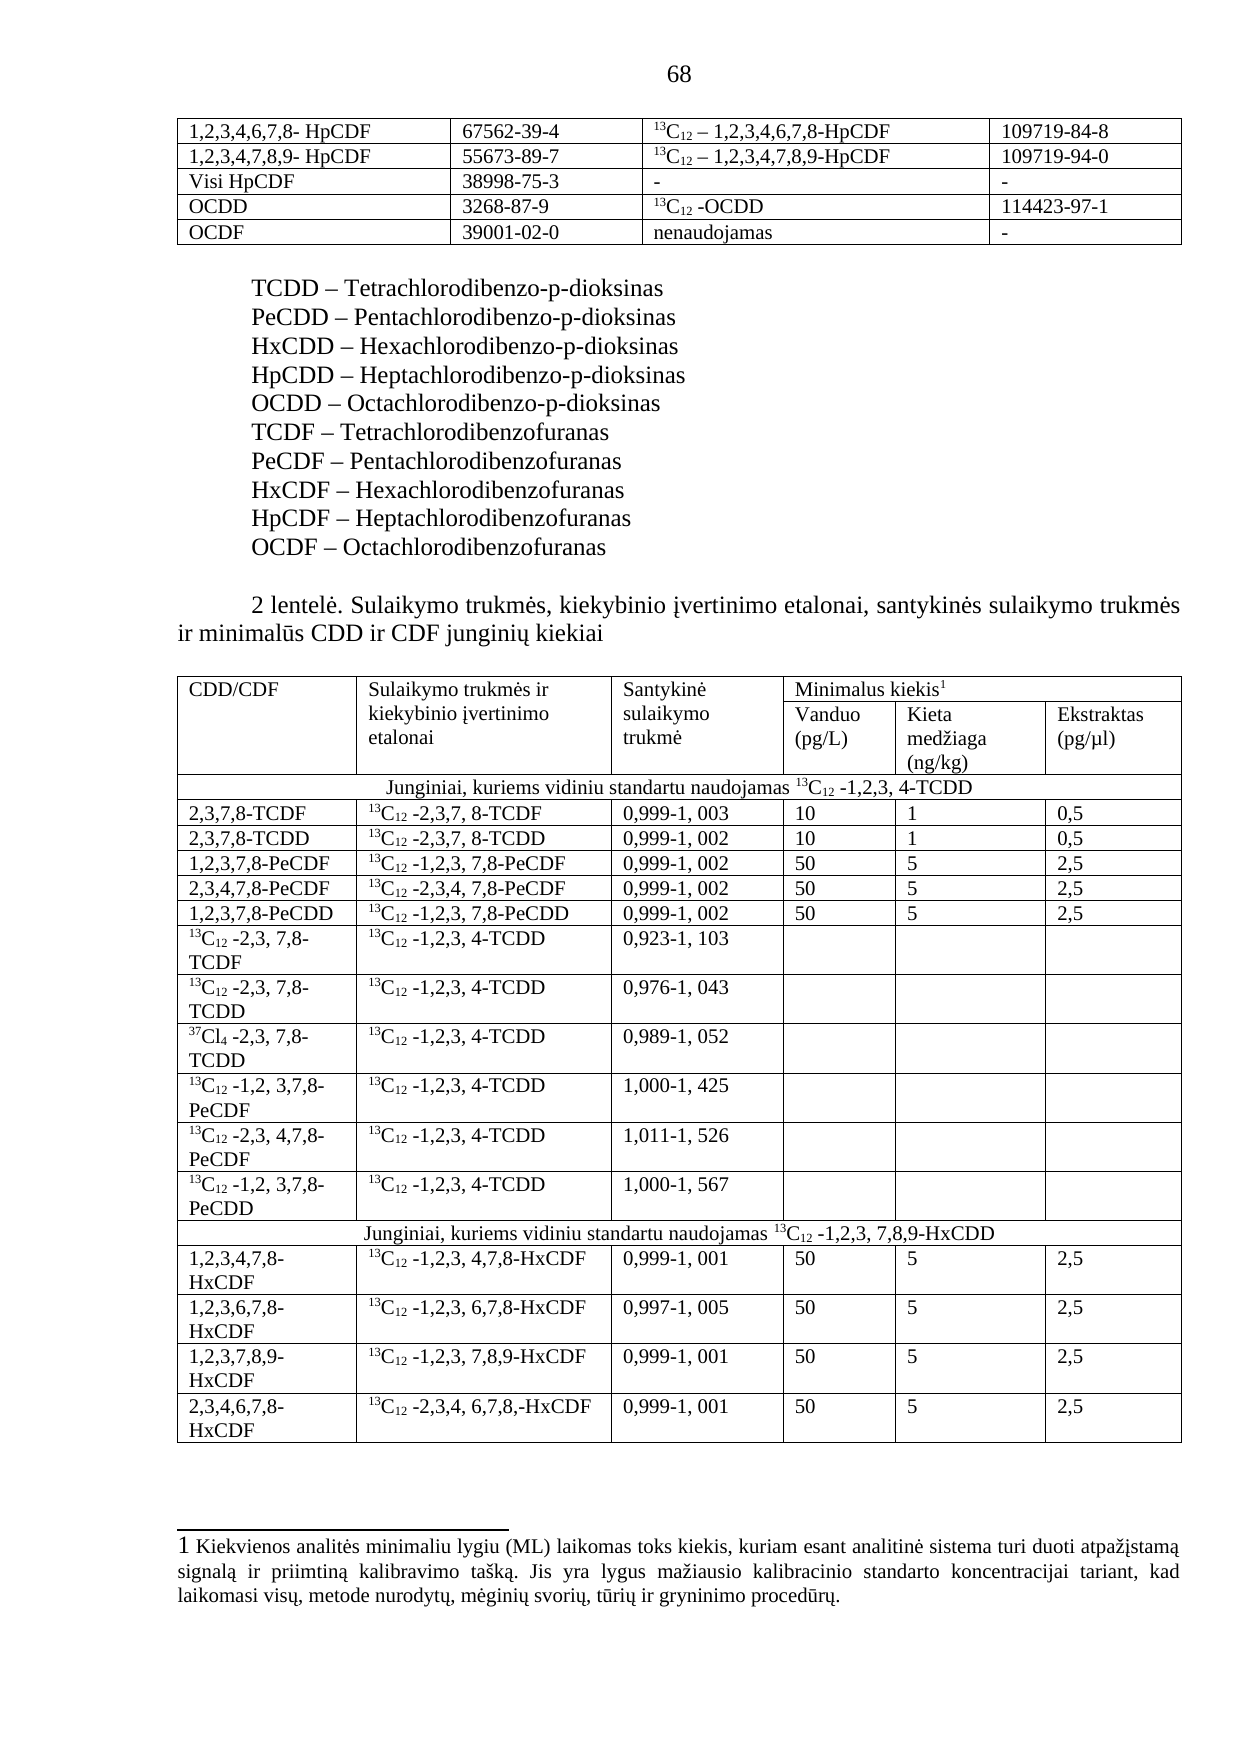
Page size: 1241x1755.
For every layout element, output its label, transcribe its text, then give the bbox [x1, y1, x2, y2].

table_cell [784, 1024, 895, 1072]
table_cell [1046, 926, 1181, 974]
table_cell 13C12 -2,3,7, 8-TCDD [357, 826, 611, 849]
table_cell [896, 1024, 1045, 1072]
table_cell 1,2,3,7,8-PeCDF [178, 851, 356, 875]
table_cell [784, 1123, 895, 1171]
table_cell OCDD [178, 195, 450, 218]
table_cell - [643, 169, 989, 193]
table_cell 0,999-1, 002 [612, 901, 783, 925]
table_cell 5 [896, 1295, 1045, 1343]
table_cell 0,999-1, 002 [612, 851, 783, 875]
table_cell 13C12 -1,2,3, 4-TCDD [357, 1172, 611, 1220]
table_cell 1,2,3,7,8-PeCDD [178, 901, 356, 925]
table_cell - [990, 220, 1181, 244]
table_cell 13C12 -2,3,4, 7,8-PeCDF [357, 876, 611, 900]
table_cell [1046, 1024, 1181, 1072]
table_cell 1,000-1, 567 [612, 1172, 783, 1220]
table_cell 1,2,3,4,7,8,9- HpCDF [178, 144, 450, 168]
table_cell OCDF [178, 220, 450, 244]
table_cell 13C12 – 1,2,3,4,7,8,9-HpCDF [643, 144, 989, 168]
table_cell 0,999-1, 002 [612, 826, 783, 849]
table_cell 13C12 -2,3, 4,7,8-PeCDF [178, 1123, 356, 1171]
table_cell 67562-39-4 [451, 119, 642, 143]
table_cell 50 [784, 876, 895, 900]
table_cell [1046, 1123, 1181, 1171]
table_cell 2,5 [1046, 1344, 1181, 1392]
text HpCDD – Heptachlorodibenzo-p-dioksinas [177, 360, 1181, 388]
table_cell Visi HpCDF [178, 169, 450, 193]
table_cell 0,989-1, 052 [612, 1024, 783, 1072]
table_cell Junginiai, kuriems vidiniu standartu naudojamas 13C12 -1,2,3, 7,8,9-HxCDD [178, 1221, 1181, 1245]
table_cell 114423-97-1 [990, 195, 1181, 218]
table_cell 1,2,3,7,8,9-HxCDF [178, 1344, 356, 1392]
text HxCDF – Hexachlorodibenzofuranas [177, 475, 1181, 503]
table_cell 13C12 -2,3, 7,8-TCDF [178, 926, 356, 974]
table_cell 5 [896, 1394, 1045, 1442]
table_cell 39001-02-0 [451, 220, 642, 244]
table_cell 0,999-1, 001 [612, 1394, 783, 1442]
table_cell 50 [784, 851, 895, 875]
table_cell 1 [896, 800, 1045, 824]
table_cell 2,5 [1046, 901, 1181, 925]
text HpCDF – Heptachlorodibenzofuranas [177, 503, 1181, 532]
table_cell 13C12 -1,2,3, 6,7,8-HxCDF [357, 1295, 611, 1343]
table_cell 13C12 -1,2, 3,7,8-PeCDD [178, 1172, 356, 1220]
table_cell 2,3,4,6,7,8-HxCDF [178, 1394, 356, 1442]
table_cell 13C12 -OCDD [643, 195, 989, 218]
table_cell 2,3,4,7,8-PeCDF [178, 876, 356, 900]
table_cell [784, 1172, 895, 1220]
table_header CDD/CDF [178, 677, 356, 774]
table_cell 13C12 -1,2,3, 4-TCDD [357, 926, 611, 974]
table_cell 37Cl4 -2,3, 7,8-TCDD [178, 1024, 356, 1072]
table_cell 0,5 [1046, 800, 1181, 824]
table_cell 50 [784, 901, 895, 925]
table_cell 13C12 -1,2,3, 4,7,8-HxCDF [357, 1246, 611, 1294]
text PeCDF – Pentachlorodibenzofuranas [177, 446, 1181, 475]
table_cell 13C12 -1,2,3, 4-TCDD [357, 975, 611, 1023]
table_cell 1 [896, 826, 1045, 849]
table_cell 13C12 -1,2,3, 7,8-PeCDF [357, 851, 611, 875]
table_cell 2,5 [1046, 876, 1181, 900]
table_cell Ekstraktas (pg/µl) [1046, 702, 1181, 774]
table_cell 0,976-1, 043 [612, 975, 783, 1023]
table_cell 13C12 -2,3,7, 8-TCDF [357, 800, 611, 824]
table_cell [896, 926, 1045, 974]
table_cell 50 [784, 1295, 895, 1343]
table_cell [1046, 1074, 1181, 1122]
table_cell Junginiai, kuriems vidiniu standartu naudojamas 13C12 -1,2,3, 4-TCDD [178, 775, 1181, 799]
table_cell [1046, 975, 1181, 1023]
table_cell 1,2,3,6,7,8-HxCDF [178, 1295, 356, 1343]
table_cell 1,2,3,4,6,7,8- HpCDF [178, 119, 450, 143]
table_cell 5 [896, 851, 1045, 875]
table_cell 13C12 -2,3, 7,8-TCDD [178, 975, 356, 1023]
table_cell nenaudojamas [643, 220, 989, 244]
table_cell 50 [784, 1344, 895, 1392]
table_cell [896, 1074, 1045, 1122]
table_cell 13C12 -1,2,3, 4-TCDD [357, 1024, 611, 1072]
table_cell - [990, 169, 1181, 193]
text OCDD – Octachlorodibenzo-p-dioksinas [177, 388, 1181, 417]
table_cell 13C12 -1,2,3, 4-TCDD [357, 1123, 611, 1171]
table_cell 50 [784, 1246, 895, 1294]
text TCDF – Tetrachlorodibenzofuranas [177, 417, 1181, 446]
table_cell 13C12 -1,2,3, 7,8-PeCDD [357, 901, 611, 925]
text HxCDD – Hexachlorodibenzo-p-dioksinas [177, 331, 1181, 360]
table_cell 0,923-1, 103 [612, 926, 783, 974]
table_header Sulaikymo trukmės ir kiekybinio įvertinimo etalonai [357, 677, 611, 774]
text 2 lentelė. Sulaikymo trukmės, kiekybinio įvertinimo etalonai, santykinės sulaikymo trukmės ir minimalūs CDD ir CDF junginių kiekiai [177, 590, 1181, 647]
text TCDD – Tetrachlorodibenzo-p-dioksinas [177, 273, 1181, 302]
table_cell 109719-94-0 [990, 144, 1181, 168]
table_cell [784, 975, 895, 1023]
table_cell 3268-87-9 [451, 195, 642, 218]
table_cell [896, 975, 1045, 1023]
table_cell 0,997-1, 005 [612, 1295, 783, 1343]
table_cell 13C12 -1,2,3, 4-TCDD [357, 1074, 611, 1122]
table_cell 13C12 -1,2,3, 7,8,9-HxCDF [357, 1344, 611, 1392]
table_cell 5 [896, 876, 1045, 900]
table_cell 5 [896, 1344, 1045, 1392]
table_cell 0,999-1, 002 [612, 876, 783, 900]
table_cell 1,011-1, 526 [612, 1123, 783, 1171]
text OCDF – Octachlorodibenzofuranas [177, 532, 1181, 561]
table_cell 55673-89-7 [451, 144, 642, 168]
table_cell 50 [784, 1394, 895, 1442]
text PeCDD – Pentachlorodibenzo-p-dioksinas [177, 302, 1181, 331]
table_cell 1,000-1, 425 [612, 1074, 783, 1122]
table_cell 10 [784, 826, 895, 849]
table_cell 10 [784, 800, 895, 824]
table_cell [896, 1123, 1045, 1171]
table_cell 38998-75-3 [451, 169, 642, 193]
table_header Minimalus kiekis [784, 677, 1181, 701]
table_cell 2,5 [1046, 1246, 1181, 1294]
table_cell [896, 1172, 1045, 1220]
table_cell 13C12 -2,3,4, 6,7,8,-HxCDF [357, 1394, 611, 1442]
table_cell [784, 926, 895, 974]
table_cell [1046, 1172, 1181, 1220]
table_header Santykinė sulaikymo trukmė [612, 677, 783, 774]
table_cell 2,5 [1046, 1295, 1181, 1343]
table_cell 0,999-1, 001 [612, 1344, 783, 1392]
table_cell 13C12 – 1,2,3,4,6,7,8-HpCDF [643, 119, 989, 143]
table_cell 109719-84-8 [990, 119, 1181, 143]
table_cell 2,5 [1046, 851, 1181, 875]
table_cell 5 [896, 901, 1045, 925]
table_cell 1,2,3,4,7,8-HxCDF [178, 1246, 356, 1294]
table_cell Kieta medžiaga (ng/kg) [896, 702, 1045, 774]
table_cell 2,3,7,8-TCDD [178, 826, 356, 849]
table_cell 0,999-1, 001 [612, 1246, 783, 1294]
table_cell [784, 1074, 895, 1122]
table_cell 13C12 -1,2, 3,7,8-PeCDF [178, 1074, 356, 1122]
table_cell 0,5 [1046, 826, 1181, 849]
table_cell 2,5 [1046, 1394, 1181, 1442]
table_cell 0,999-1, 003 [612, 800, 783, 824]
table_cell Vanduo (pg/L) [784, 702, 895, 774]
table_cell 2,3,7,8-TCDF [178, 800, 356, 824]
table_cell 5 [896, 1246, 1045, 1294]
